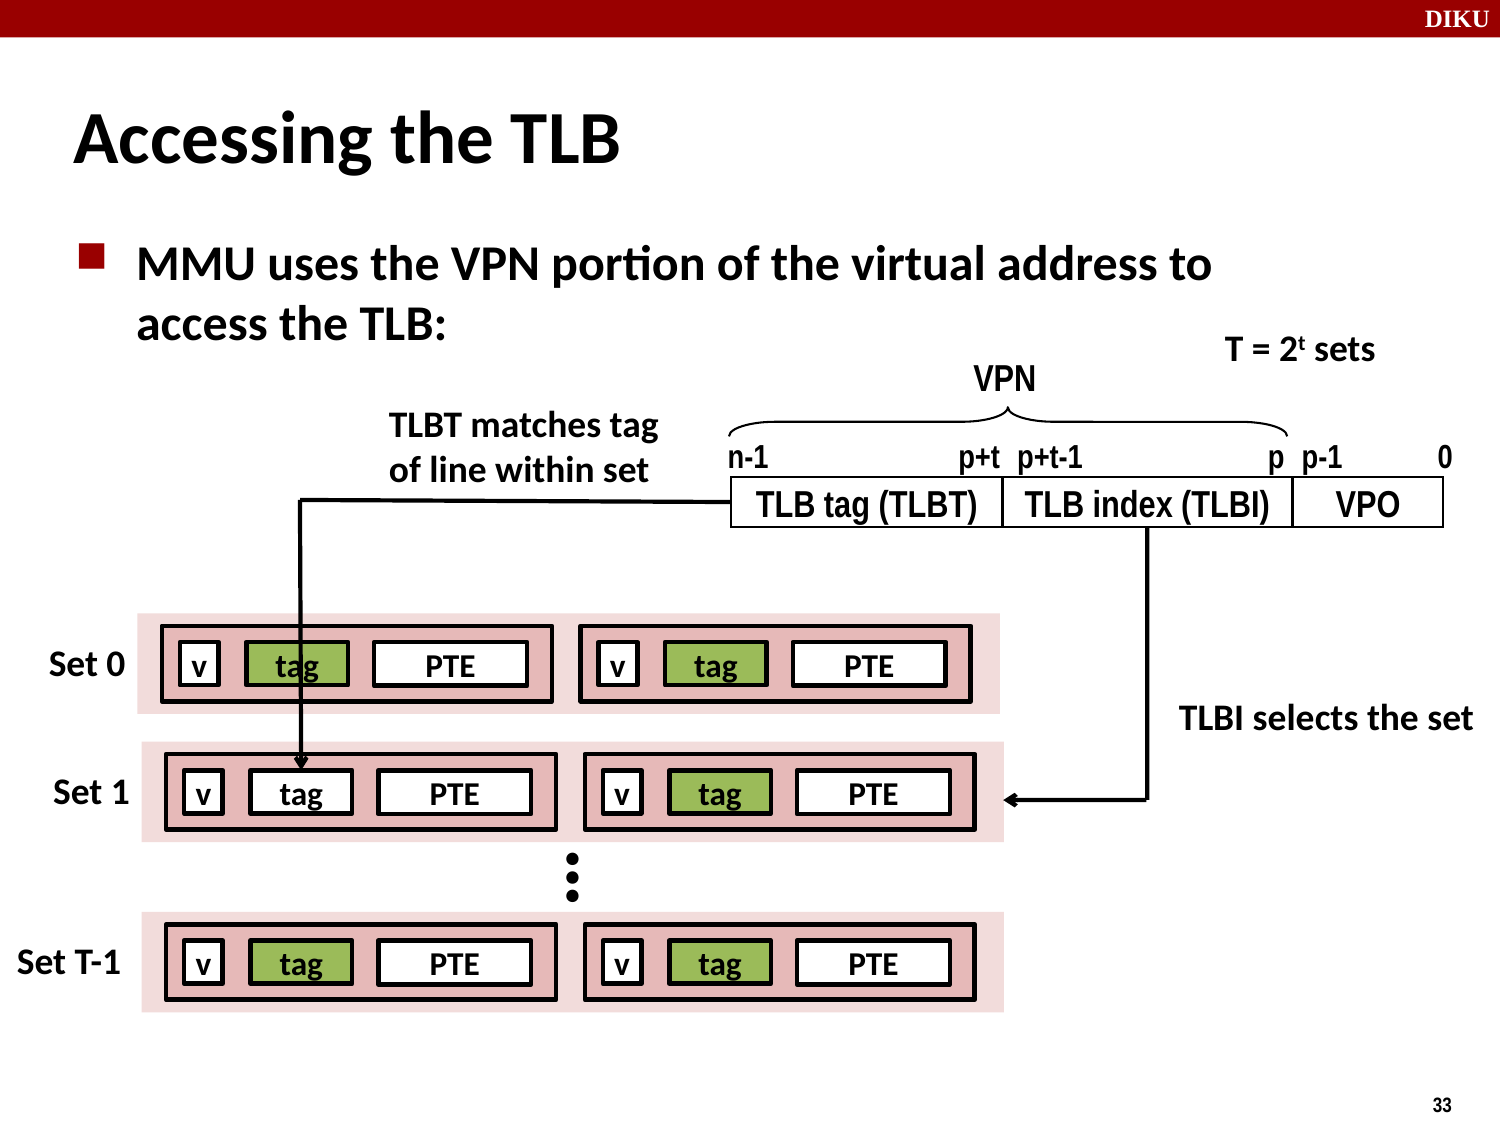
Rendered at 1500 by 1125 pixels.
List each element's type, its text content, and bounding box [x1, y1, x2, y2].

text_box TLBI selects the set [1164, 685, 1490, 746]
text_box p+t-1 [1016, 427, 1099, 483]
text_box [141, 741, 1004, 843]
text_box [137, 613, 298, 714]
text_box PTE [378, 770, 532, 814]
text_box TLB index (TLBI) [1002, 477, 1292, 527]
text_box VPO [1292, 477, 1444, 527]
text_box Set 0 [34, 631, 141, 691]
text_box Set T-1 [2, 929, 137, 990]
text_box tag [250, 940, 353, 984]
text_box PTE [792, 642, 946, 686]
text_box TLB tag (TLBT) [730, 477, 1002, 527]
text_box PTE [797, 770, 950, 814]
text_box tag [250, 770, 353, 814]
text_box tag [303, 642, 348, 686]
text_box tag [665, 642, 767, 686]
text_box 0 [1422, 427, 1468, 483]
text_box TLBT matches tag of line within set [374, 392, 713, 498]
text_box VPN [958, 346, 1052, 407]
text_box MMU uses the VPN portion of the virtual address to access the TLB: [65, 223, 1361, 363]
text_box PTE [378, 940, 532, 985]
text_box Accessing the TLB [58, 71, 1304, 197]
text_box PTE [797, 940, 950, 985]
text_box T = 2t sets [1210, 316, 1398, 377]
text_box … [487, 843, 603, 911]
text_box v [602, 770, 642, 814]
text_box [303, 613, 1000, 714]
text_box v [184, 770, 223, 814]
text_box v [184, 940, 223, 984]
text_box v [602, 940, 642, 984]
text_box v [179, 642, 219, 686]
text_box Set 1 [38, 759, 145, 820]
text_box tag [246, 642, 298, 686]
text_box p+t [943, 427, 1016, 483]
text_box v [598, 642, 638, 686]
text_box tag [669, 770, 771, 814]
text_box p-1 [1300, 427, 1358, 477]
text_box PTE [374, 642, 528, 686]
text_box [141, 911, 1004, 1013]
text_box tag [669, 940, 771, 984]
text_box p [1253, 427, 1300, 483]
text_box n-1 [713, 427, 784, 483]
